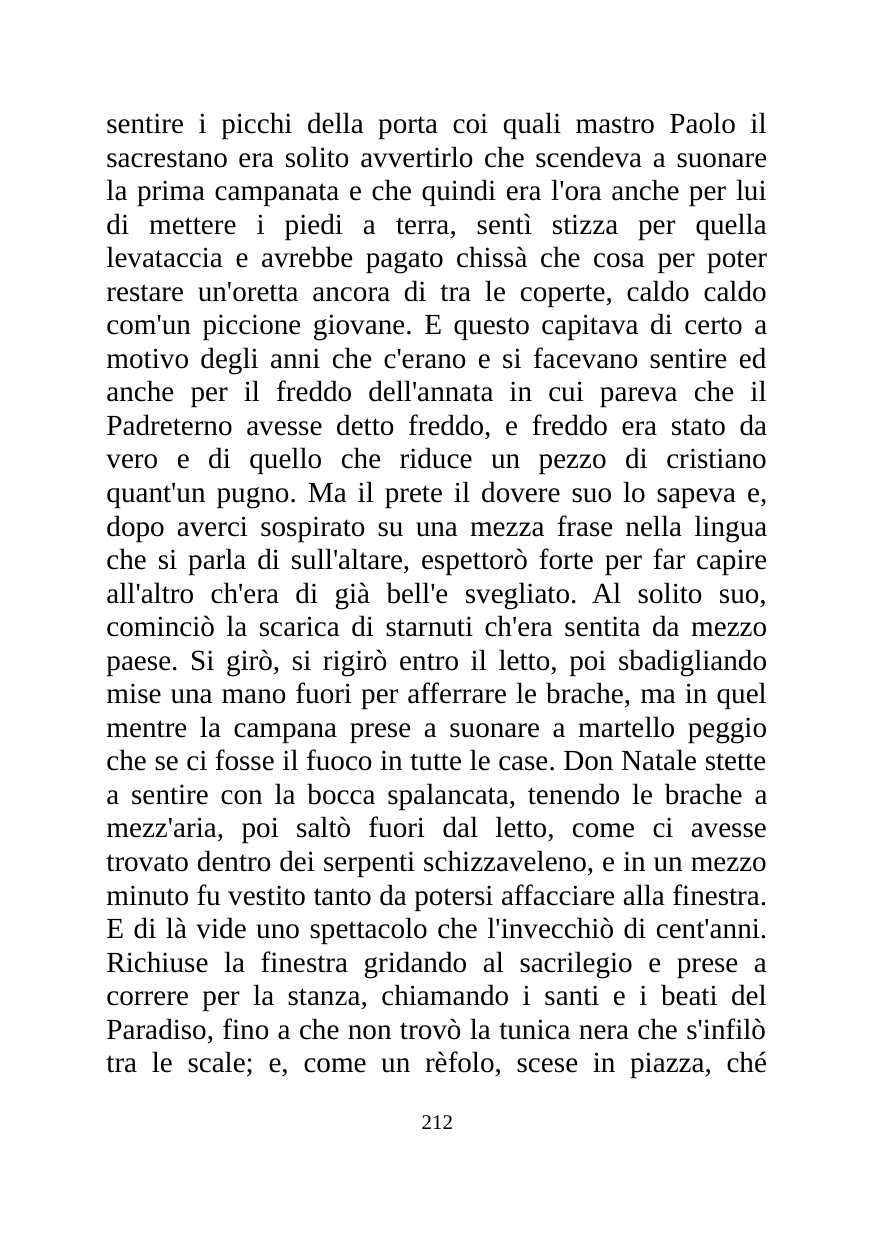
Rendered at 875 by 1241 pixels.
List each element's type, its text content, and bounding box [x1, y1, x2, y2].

text sentire i picchi della porta coi quali mastro Paolo il sacrestano era solito avvertirlo che scendeva a suonare la prima campanata e che quindi era l'ora anche per lui di mettere i piedi a terra, sentì stizza per quella levataccia e avrebbe pagato chissà che cosa per poter restare un'oretta ancora di tra le coperte, caldo caldo com'un piccione giovane. E questo capitava di certo a motivo degli anni che c'erano e si facevano sentire ed anche per il freddo dell'annata in cui pareva che il Padreterno avesse detto freddo, e freddo era stato da vero e di quello che riduce un pezzo di cristiano quant'un pugno. Ma il prete il dovere suo lo sapeva e, dopo averci sospirato su una mezza frase nella lingua che si parla di sull'altare, espettorò forte per far capire all'altro ch'era di già bell'e svegliato. Al solito suo, cominciò la scarica di starnuti ch'era sentita da mezzo paese. Si girò, si rigirò entro il letto, poi sbadigliando mise una mano fuori per afferrare le brache, ma in quel mentre la campana prese a suonare a martello peggio che se ci fosse il fuoco in tutte le case. Don Natale stette a sentire con la bocca spalancata, tenendo le brache a mezz'aria, poi saltò fuori dal letto, come ci avesse trovato dentro dei serpenti schizzaveleno, e in un mezzo minuto fu vestito tanto da potersi affacciare alla finestra. E di là vide uno spettacolo che l'invecchiò di cent'anni. Richiuse la finestra gridando al sacrilegio e prese a correre per la stanza, chiamando i santi e i beati del Paradiso, fino a che non trovò la tunica nera che s'infilò tra le scale; e, come un rèfolo, scese in piazza, ché [106, 106, 768, 1079]
